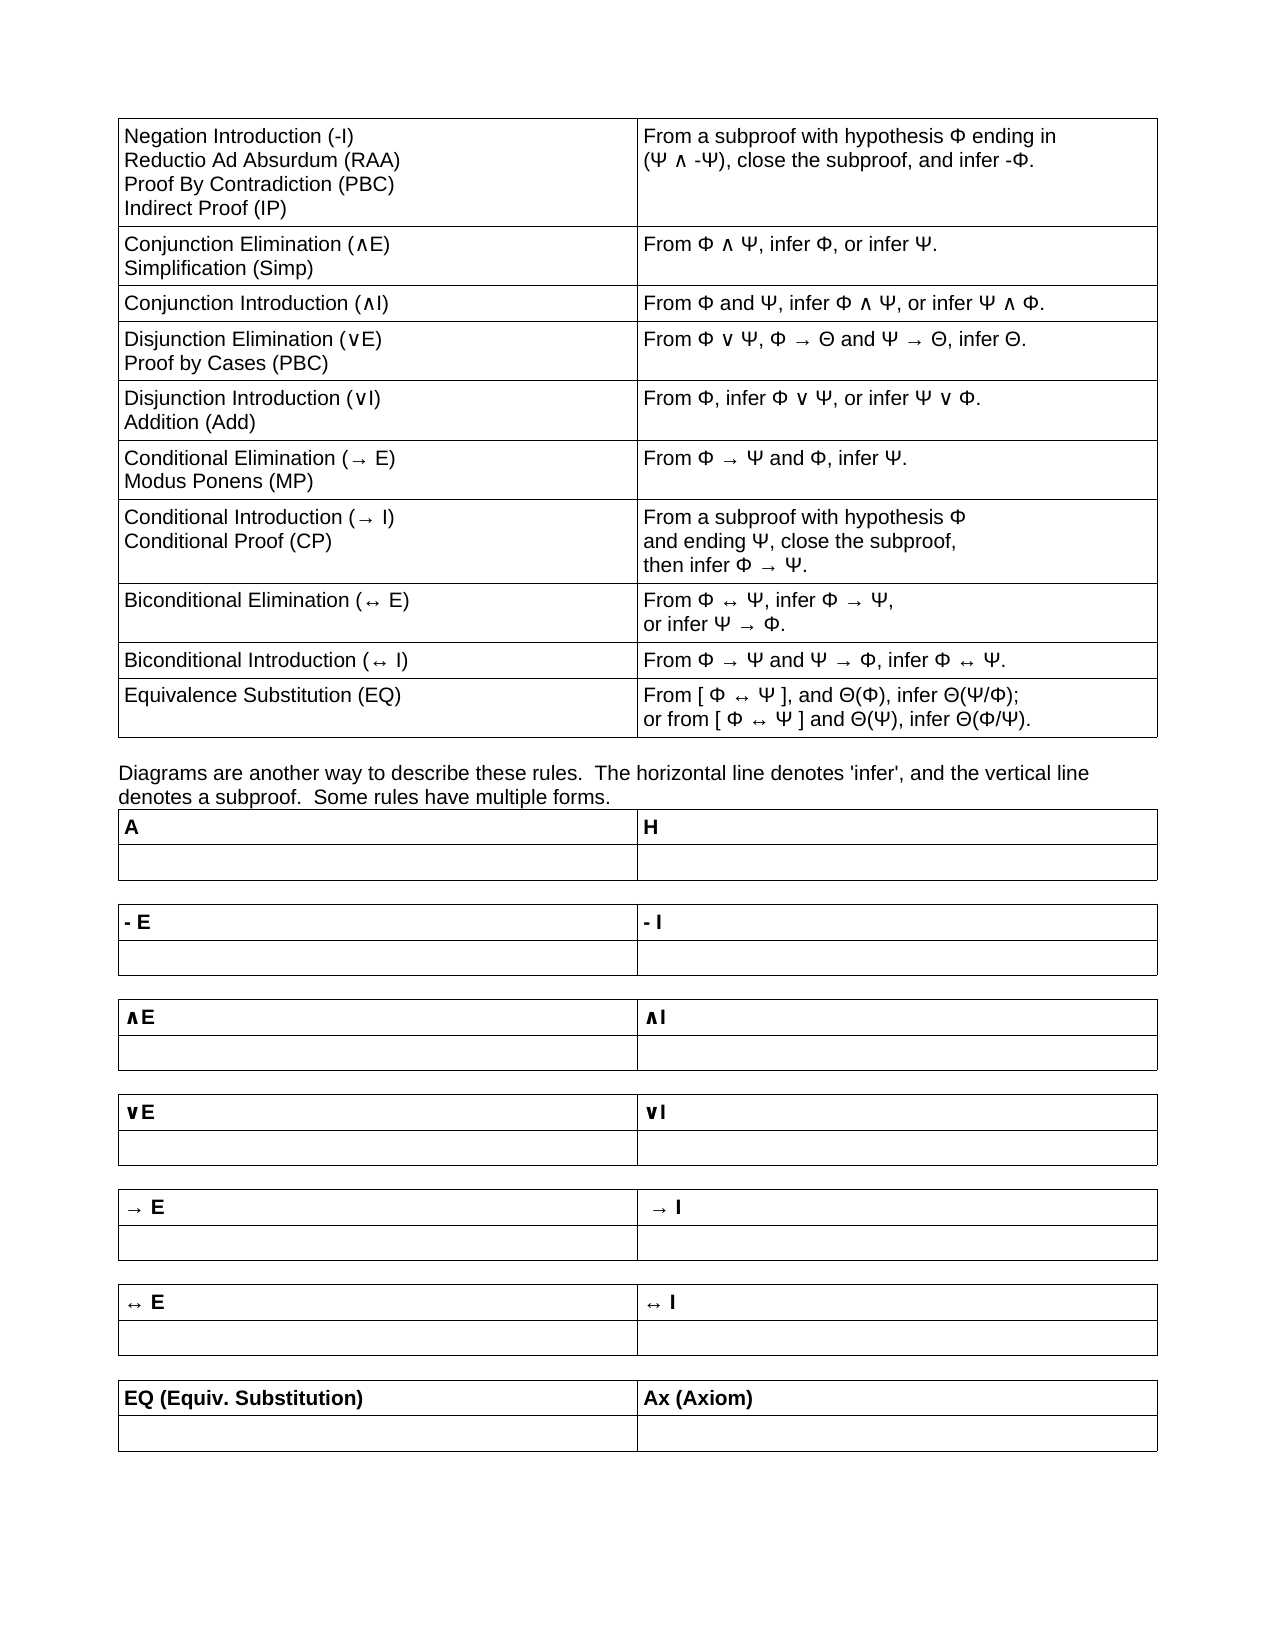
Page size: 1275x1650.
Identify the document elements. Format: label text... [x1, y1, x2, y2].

table_cell From [ Φ ↔ Ψ ], and Θ(Φ), infer Θ(Ψ/Φ); or from [ Φ ↔ Ψ ] and Θ(Ψ), infer Θ(Φ/Ψ). [638, 679, 1157, 737]
table_cell From Φ and Ψ, infer Φ ∧ Ψ, or infer Ψ ∧ Φ. [638, 286, 1157, 321]
table_cell [638, 1131, 1157, 1165]
table_header H [638, 810, 1157, 844]
table_cell [638, 1416, 1157, 1451]
table_cell [638, 941, 1157, 975]
table_cell Conjunction Introduction (∧I) [119, 286, 637, 321]
table_cell From Φ → Ψ and Ψ → Φ, infer Φ ↔ Ψ. [638, 643, 1157, 677]
table_header - E [119, 905, 637, 939]
table_header Ax (Axiom) [638, 1381, 1157, 1415]
table_cell [638, 845, 1157, 880]
table_cell Disjunction Elimination (∨E) Proof by Cases (PBC) [119, 322, 637, 380]
table_cell [119, 1226, 637, 1260]
table_header EQ (Equiv. Substitution) [119, 1381, 637, 1415]
table_cell From Φ → Ψ and Φ, infer Ψ. [638, 441, 1157, 499]
table_cell [638, 1321, 1157, 1355]
table_cell [119, 1321, 637, 1355]
table_cell Conditional Elimination (→ E) Modus Ponens (MP) [119, 441, 637, 499]
table_cell [119, 845, 637, 880]
table_cell Conjunction Elimination (∧E) Simplification (Simp) [119, 227, 637, 285]
table_cell Biconditional Introduction (↔ I) [119, 643, 637, 677]
table_cell [119, 1036, 637, 1070]
table_header ↔ I [638, 1285, 1157, 1320]
table_cell Negation Introduction (-I) Reductio Ad Absurdum (RAA) Proof By Contradiction (PBC) Indirect Proof (IP) [119, 119, 637, 226]
text Diagrams are another way to describe these rules. The horizontal line denotes 'infer', and the vertical line denotes a subproof. Some rules have multiple forms. [118, 761, 1157, 809]
table_header ∧I [638, 1000, 1157, 1034]
table_cell From a subproof with hypothesis Φ and ending Ψ, close the subproof, then infer Φ → Ψ. [638, 500, 1157, 582]
table_cell Biconditional Elimination (↔ E) [119, 584, 637, 642]
table_cell From a subproof with hypothesis Φ ending in (Ψ ∧ -Ψ), close the subproof, and infer -Φ. [638, 119, 1157, 226]
table_cell Conditional Introduction (→ I) Conditional Proof (CP) [119, 500, 637, 582]
table_header - I [638, 905, 1157, 939]
table_header → I [638, 1190, 1157, 1225]
table_header → E [119, 1190, 637, 1225]
table_cell [119, 941, 637, 975]
table_header ∨E [119, 1095, 637, 1130]
table_header ∨I [638, 1095, 1157, 1130]
table_cell From Φ ↔ Ψ, infer Φ → Ψ, or infer Ψ → Φ. [638, 584, 1157, 642]
table_header ∧E [119, 1000, 637, 1034]
table_cell [638, 1226, 1157, 1260]
table_cell Equivalence Substitution (EQ) [119, 679, 637, 737]
table_cell From Φ, infer Φ ∨ Ψ, or infer Ψ ∨ Φ. [638, 381, 1157, 439]
table_cell From Φ ∧ Ψ, infer Φ, or infer Ψ. [638, 227, 1157, 285]
table_header A [119, 810, 637, 844]
table_cell From Φ ∨ Ψ, Φ → Θ and Ψ → Θ, infer Θ. [638, 322, 1157, 380]
table_cell [638, 1036, 1157, 1070]
table_cell [119, 1416, 637, 1451]
table_header ↔ E [119, 1285, 637, 1320]
table_cell [119, 1131, 637, 1165]
table_cell Disjunction Introduction (∨I) Addition (Add) [119, 381, 637, 439]
